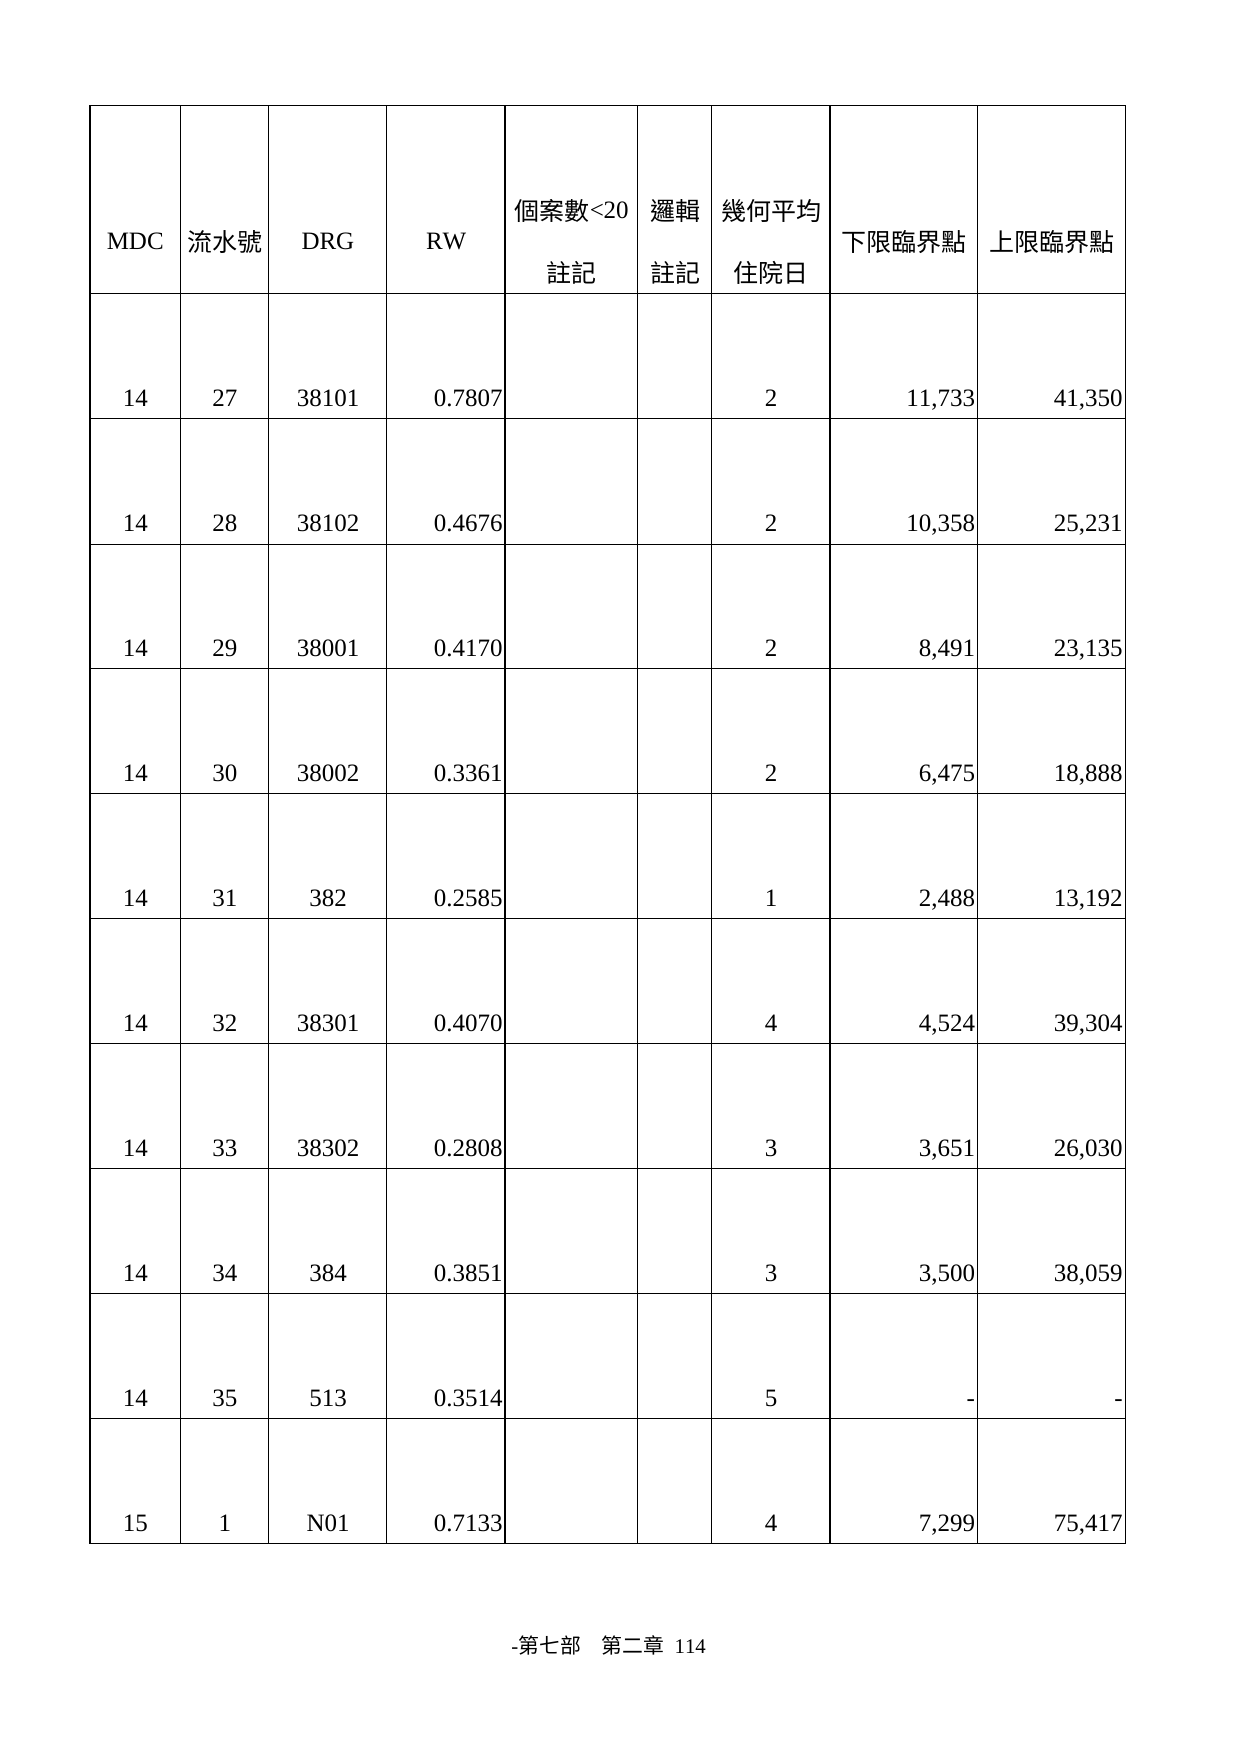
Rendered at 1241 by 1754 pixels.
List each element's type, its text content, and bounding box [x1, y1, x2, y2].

table_cell [638, 1169, 711, 1293]
table_cell 38301 [269, 919, 386, 1043]
table_cell 30 [181, 669, 268, 793]
table_cell [506, 294, 637, 418]
table_cell 35 [181, 1294, 268, 1418]
table_cell 34 [181, 1169, 268, 1293]
table_cell 32 [181, 919, 268, 1043]
table_cell [506, 1419, 637, 1543]
table_cell 2 [712, 669, 829, 793]
table_cell 39,304 [978, 919, 1125, 1043]
table_cell 4,524 [831, 919, 977, 1043]
table_cell 8,491 [831, 545, 977, 668]
table_cell 14 [91, 1169, 180, 1293]
table_cell [506, 1294, 637, 1418]
table_cell 13,192 [978, 794, 1125, 918]
table_cell 3 [712, 1169, 829, 1293]
table_cell 14 [91, 545, 180, 668]
table_header RW [387, 106, 504, 293]
table_cell 0.7133 [387, 1419, 504, 1543]
table_cell 2,488 [831, 794, 977, 918]
table_cell 31 [181, 794, 268, 918]
table_header MDC [91, 106, 180, 293]
table_cell [638, 1044, 711, 1168]
table_header 幾何平均住院日 [712, 106, 829, 293]
table_cell 14 [91, 794, 180, 918]
table_cell 4 [712, 1419, 829, 1543]
table_cell 27 [181, 294, 268, 418]
table_cell 33 [181, 1044, 268, 1168]
table_cell 513 [269, 1294, 386, 1418]
table_cell - [831, 1294, 977, 1418]
table_cell [506, 1044, 637, 1168]
table_cell 10,358 [831, 419, 977, 543]
table_cell [638, 419, 711, 543]
table_cell 2 [712, 419, 829, 543]
table_cell 384 [269, 1169, 386, 1293]
table_cell [638, 1419, 711, 1543]
table_cell [506, 794, 637, 918]
table_cell 41,350 [978, 294, 1125, 418]
table_cell 3,651 [831, 1044, 977, 1168]
table_cell 3 [712, 1044, 829, 1168]
table_cell - [978, 1294, 1125, 1418]
table_cell 29 [181, 545, 268, 668]
table_cell [506, 419, 637, 543]
table_cell [638, 669, 711, 793]
table_cell 6,475 [831, 669, 977, 793]
table_cell 0.4170 [387, 545, 504, 668]
table_cell [638, 294, 711, 418]
table_cell 18,888 [978, 669, 1125, 793]
table_cell [638, 545, 711, 668]
table_cell 4 [712, 919, 829, 1043]
table_cell 38102 [269, 419, 386, 543]
table_cell 28 [181, 419, 268, 543]
table_cell 5 [712, 1294, 829, 1418]
table_header 流水號 [181, 106, 268, 293]
table_cell 14 [91, 1044, 180, 1168]
table_cell 7,299 [831, 1419, 977, 1543]
table_cell [638, 919, 711, 1043]
table_cell [638, 794, 711, 918]
table_cell 75,417 [978, 1419, 1125, 1543]
table_cell 2 [712, 545, 829, 668]
table_cell N01 [269, 1419, 386, 1543]
table_header 下限臨界點 [831, 106, 977, 293]
table_cell 23,135 [978, 545, 1125, 668]
table_cell 2 [712, 294, 829, 418]
table_cell [506, 1169, 637, 1293]
table_cell 0.3851 [387, 1169, 504, 1293]
table_cell 38302 [269, 1044, 386, 1168]
table_cell 0.2808 [387, 1044, 504, 1168]
table_header 邏輯註記 [638, 106, 711, 293]
table_cell 1 [181, 1419, 268, 1543]
table_cell 38002 [269, 669, 386, 793]
table_header DRG [269, 106, 386, 293]
table_header 個案數<20註記 [506, 106, 637, 293]
table_cell 3,500 [831, 1169, 977, 1293]
table_cell 0.2585 [387, 794, 504, 918]
table_cell 15 [91, 1419, 180, 1543]
table_cell 11,733 [831, 294, 977, 418]
table_cell 14 [91, 294, 180, 418]
table_cell 0.3514 [387, 1294, 504, 1418]
table_cell 14 [91, 419, 180, 543]
table_cell [506, 669, 637, 793]
table_cell 14 [91, 669, 180, 793]
table_cell 0.4676 [387, 419, 504, 543]
table_cell 0.7807 [387, 294, 504, 418]
table_cell 38001 [269, 545, 386, 668]
table_cell 38,059 [978, 1169, 1125, 1293]
table_cell 38101 [269, 294, 386, 418]
table_header 上限臨界點 [978, 106, 1125, 293]
table_cell [506, 545, 637, 668]
table_cell 0.4070 [387, 919, 504, 1043]
table_cell 25,231 [978, 419, 1125, 543]
table_cell 382 [269, 794, 386, 918]
table_cell 26,030 [978, 1044, 1125, 1168]
table_cell 14 [91, 1294, 180, 1418]
table_cell [506, 919, 637, 1043]
table_cell 1 [712, 794, 829, 918]
table_cell [638, 1294, 711, 1418]
table_cell 14 [91, 919, 180, 1043]
table_cell 0.3361 [387, 669, 504, 793]
